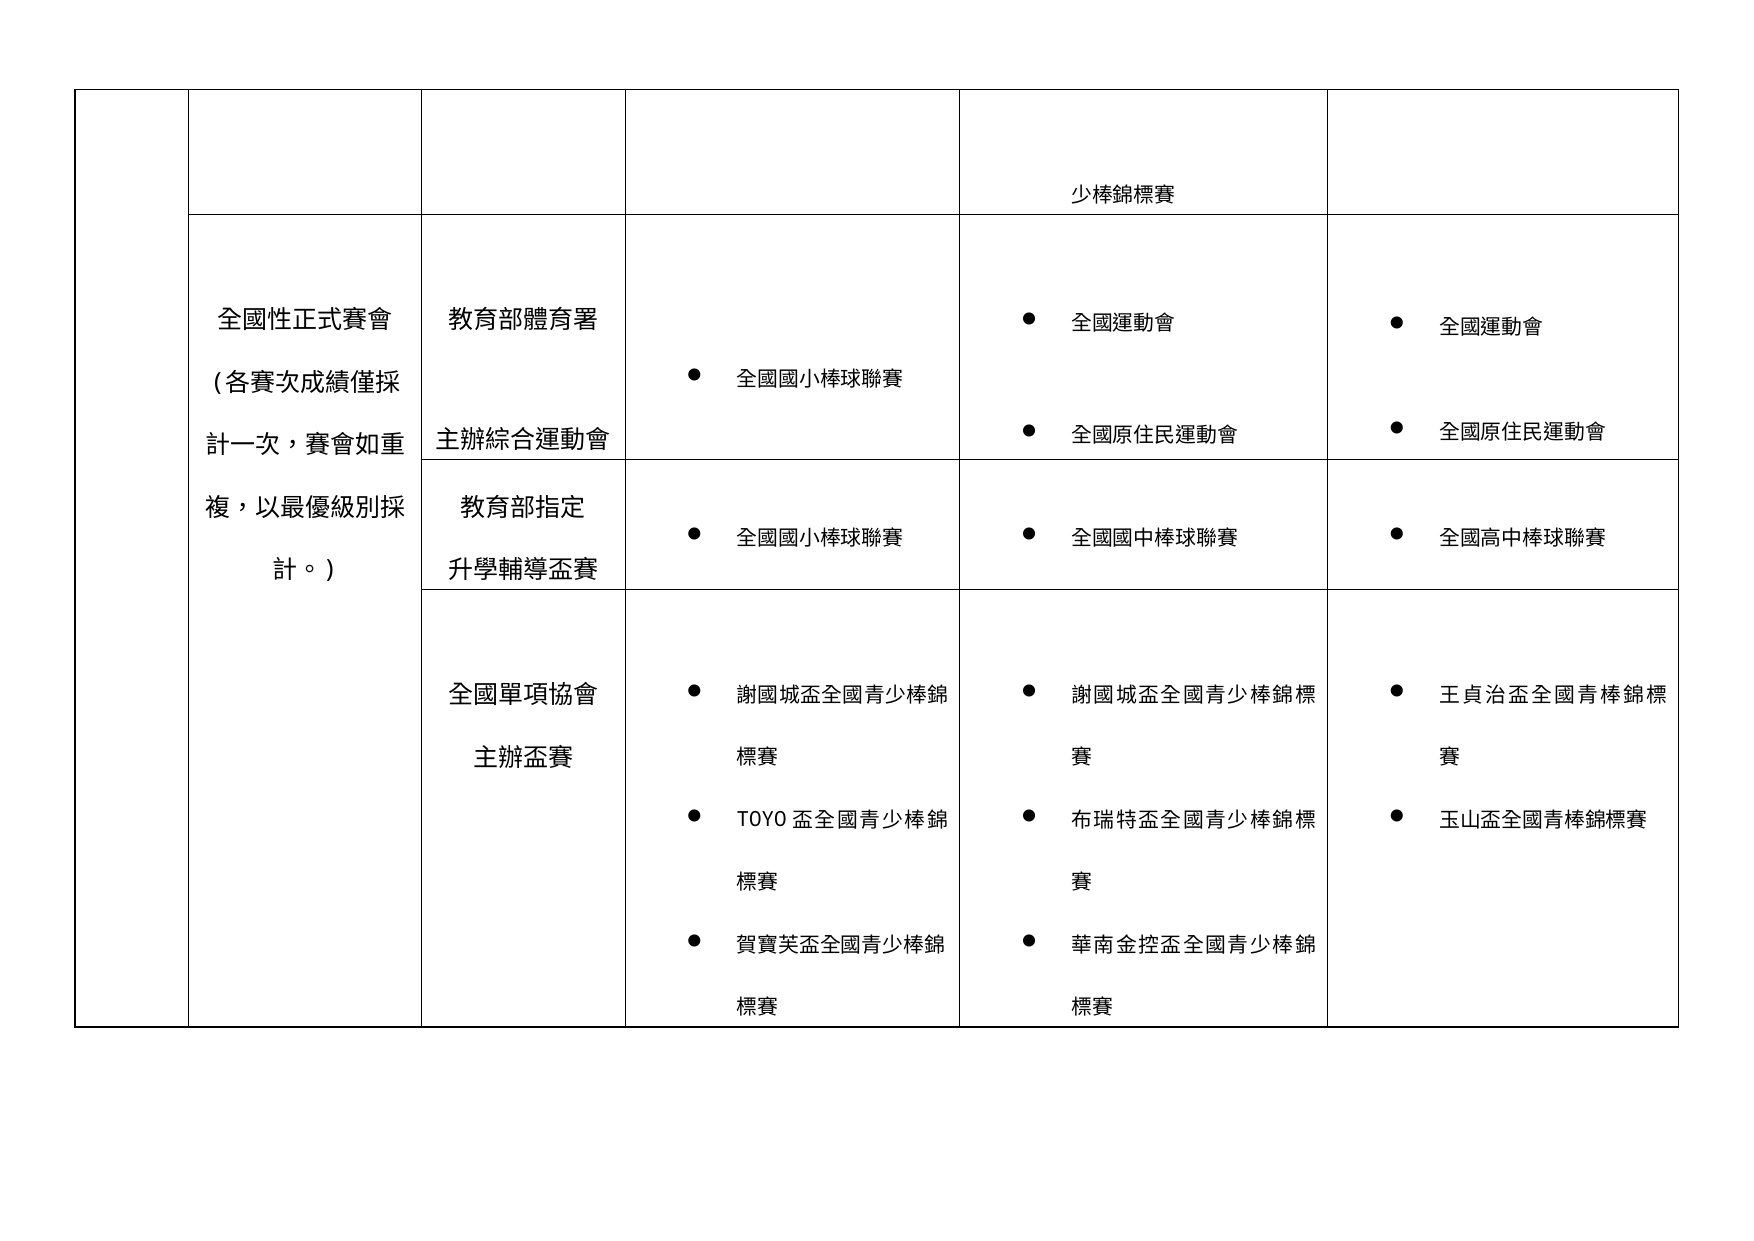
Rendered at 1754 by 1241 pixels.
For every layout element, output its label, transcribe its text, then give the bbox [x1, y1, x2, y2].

table_cell 全國國小棒球聯賽 [626, 215, 959, 458]
table_cell 全國運動會 全國原住民運動會 [1328, 215, 1678, 458]
table_cell 王貞治盃全國青棒錦標賽 玉山盃全國青棒錦標賽 [1328, 590, 1678, 1026]
table_cell [626, 90, 959, 214]
table_cell 教育部指定 升學輔導盃賽 [422, 460, 625, 589]
table_cell 少棒錦標賽 [960, 90, 1327, 214]
table_cell 全國高中棒球聯賽 [1328, 460, 1678, 589]
table_cell 全國國中棒球聯賽 [960, 460, 1327, 589]
table_cell 謝國城盃全國青少棒錦標賽 TOYO盃全國青少棒錦標賽 賀寶芙盃全國青少棒錦標賽 [626, 590, 959, 1026]
table_cell [1328, 90, 1678, 214]
table_cell 謝國城盃全國青少棒錦標賽 布瑞特盃全國青少棒錦標賽 華南金控盃全國青少棒錦標賽 [960, 590, 1327, 1026]
table_cell [189, 90, 421, 214]
table_cell 教育部體育署 主辦綜合運動會 [422, 215, 625, 458]
table_cell [76, 90, 188, 1026]
table_cell 全國國小棒球聯賽 [626, 460, 959, 589]
table_cell 全國單項協會 主辦盃賽 [422, 590, 625, 1026]
table_cell 全國運動會 全國原住民運動會 [960, 215, 1327, 458]
table_cell 全國性正式賽會 (各賽次成績僅採計一次，賽會如重複，以最優級別採計。) [189, 215, 421, 1026]
table_cell [422, 90, 625, 214]
